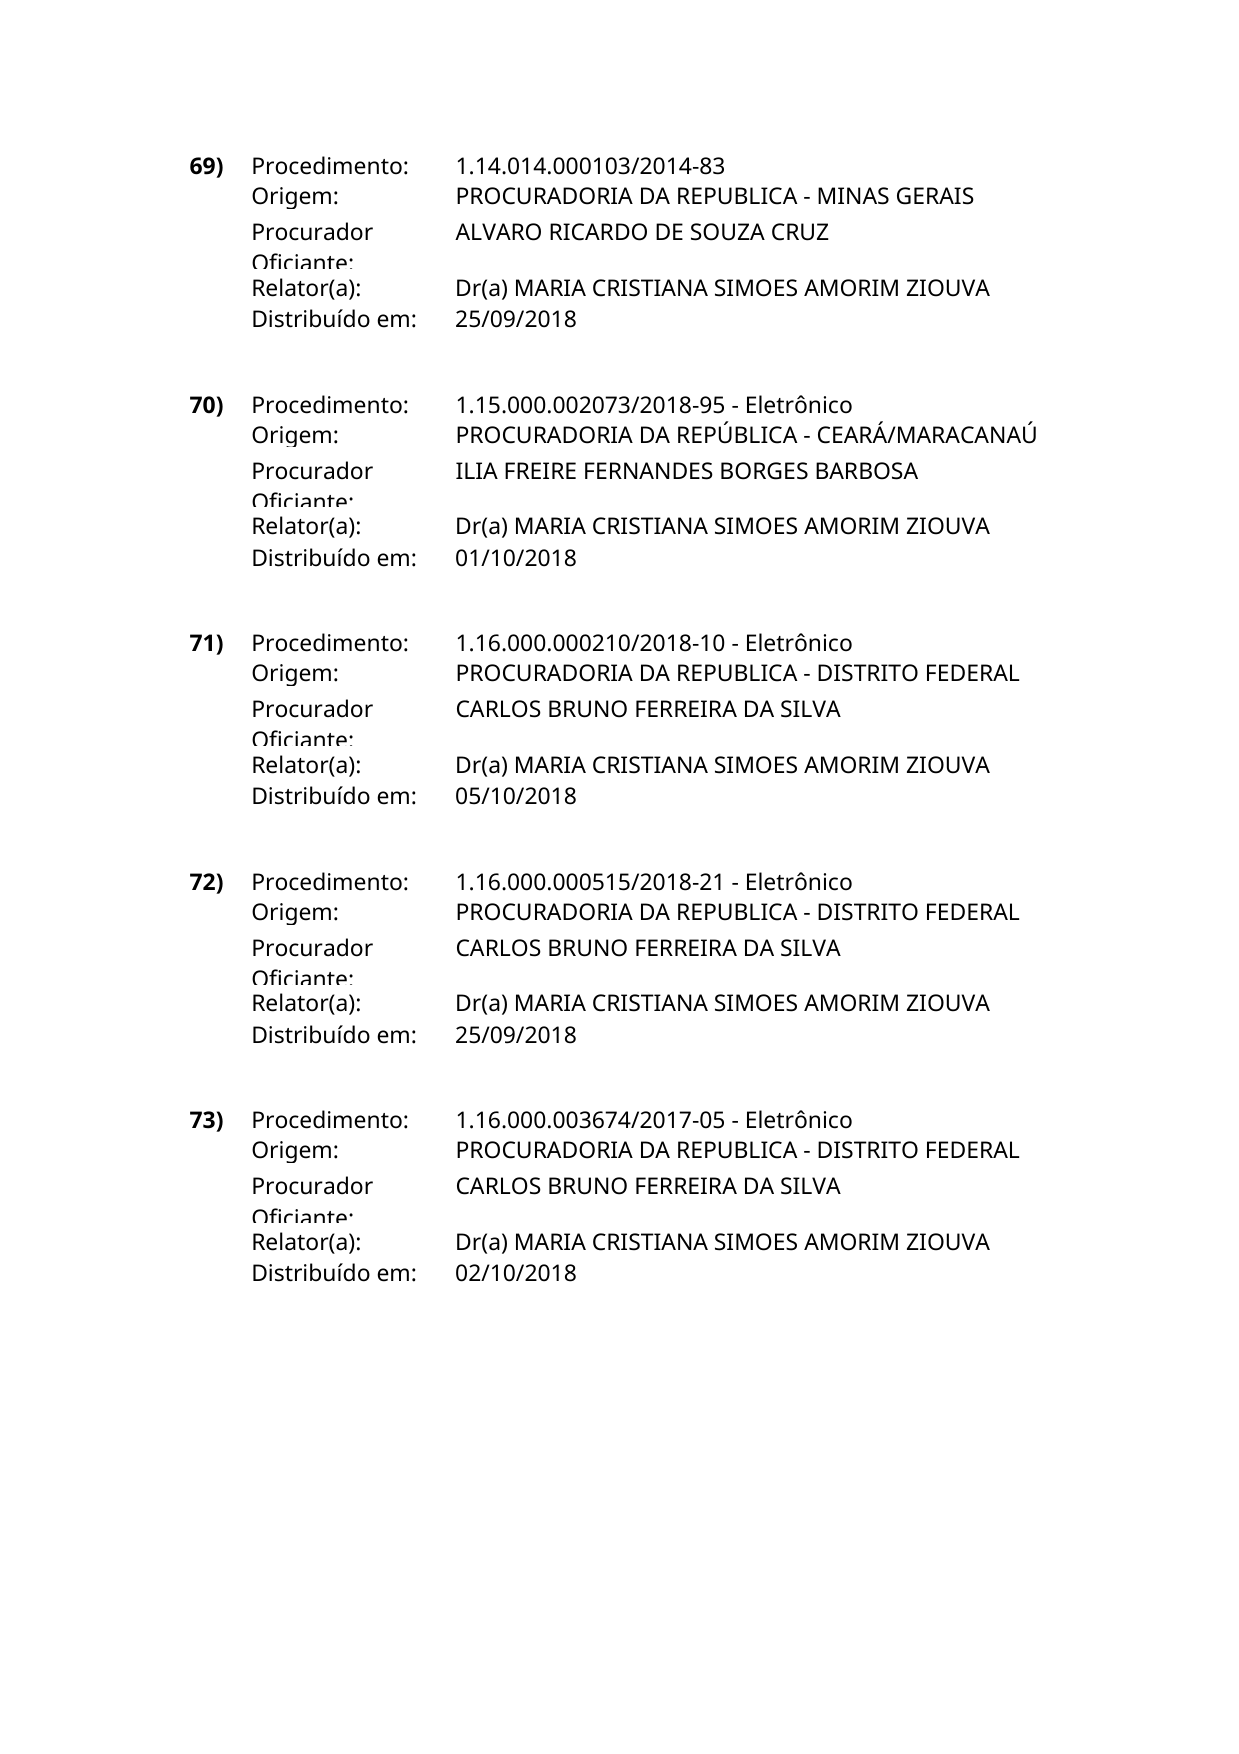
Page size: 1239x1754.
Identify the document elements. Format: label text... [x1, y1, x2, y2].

table_cell [1125, 896, 1239, 924]
table_cell [189, 216, 251, 267]
table_header 02/10/2018 [455, 1257, 1122, 1286]
table_cell [189, 1134, 251, 1163]
table_cell [1125, 1170, 1239, 1221]
table_cell [1125, 455, 1239, 506]
table_cell [189, 780, 251, 810]
table_cell 70) [189, 389, 251, 417]
table_cell Procedimento: [251, 866, 455, 894]
table_header 01/10/2018 [455, 542, 1122, 570]
table_cell [0, 1019, 189, 1049]
table_cell [189, 1163, 251, 1170]
table_cell [0, 180, 189, 208]
table_cell [0, 987, 189, 1017]
table_cell [251, 572, 455, 627]
table_cell [1125, 333, 1239, 388]
table_cell 1.16.000.000515/2018-21 - Eletrônico [455, 866, 1124, 894]
table_header Distribuído em: [251, 303, 455, 332]
table_header Relator(a): [251, 272, 455, 300]
table_header 25/09/2018 [455, 303, 1122, 332]
table_cell [189, 510, 251, 540]
table_cell 71) [189, 627, 251, 656]
table_cell CARLOS BRUNO FERREIRA DA SILVA [455, 693, 1124, 744]
table_cell [0, 150, 189, 178]
table_cell [251, 447, 455, 454]
table_cell [1125, 693, 1239, 744]
table_cell [1125, 303, 1239, 333]
table_cell [1125, 866, 1239, 894]
table_cell [251, 209, 455, 216]
table_cell [0, 896, 189, 924]
table_header Relator(a): [251, 1226, 455, 1254]
table_cell [251, 810, 455, 866]
table_cell [189, 333, 251, 388]
table_cell [0, 455, 189, 506]
table_cell [1125, 749, 1239, 779]
table_cell [455, 686, 1124, 693]
table_cell [0, 272, 189, 302]
table_cell [0, 333, 189, 388]
table_cell [0, 216, 189, 267]
table_cell Origem: [251, 657, 455, 686]
table_cell [189, 987, 251, 1017]
table_header [455, 0, 1124, 150]
table_cell [455, 1163, 1124, 1170]
table_cell [455, 209, 1124, 216]
table_cell [251, 333, 455, 388]
table_cell [0, 810, 189, 866]
table_cell [0, 542, 189, 572]
table_cell [189, 447, 251, 454]
table_cell [0, 780, 189, 810]
table_cell [189, 896, 251, 924]
table_header Distribuído em: [251, 1019, 455, 1047]
table_cell [189, 749, 251, 779]
table_header Dr(a) MARIA CRISTIANA SIMOES AMORIM ZIOUVA [455, 272, 1122, 300]
table_cell [1125, 419, 1239, 447]
table_cell [1125, 932, 1239, 983]
table_cell [455, 1049, 1124, 1104]
table_header Distribuído em: [251, 542, 455, 570]
table_cell [251, 686, 455, 693]
table_cell [189, 180, 251, 208]
table_cell Procurador Oficiante: [251, 932, 455, 984]
table_cell [0, 1226, 189, 1256]
table_cell [189, 1226, 251, 1256]
table_cell [0, 447, 189, 454]
table_cell [0, 303, 189, 333]
table_cell [1125, 389, 1239, 417]
table_cell [189, 693, 251, 744]
table_cell [0, 693, 189, 744]
table_cell [189, 932, 251, 983]
table_cell [0, 1049, 189, 1104]
table_cell ALVARO RICARDO DE SOUZA CRUZ [455, 216, 1124, 267]
table_cell [189, 657, 251, 686]
table_cell 69) [189, 150, 251, 178]
table_cell [189, 542, 251, 572]
table_cell ILIA FREIRE FERNANDES BORGES BARBOSA [455, 455, 1124, 506]
table_cell [455, 447, 1124, 454]
table_cell PROCURADORIA DA REPUBLICA - DISTRITO FEDERAL [455, 896, 1124, 924]
table_cell 72) [189, 866, 251, 894]
table_cell [1125, 810, 1239, 866]
table_cell [189, 810, 251, 866]
table_cell [189, 272, 251, 302]
table_cell [0, 657, 189, 686]
table_cell Origem: [251, 896, 455, 924]
table_header Distribuído em: [251, 1257, 455, 1286]
table_cell [455, 810, 1124, 866]
table_cell [455, 333, 1124, 388]
table_cell Procurador Oficiante: [251, 216, 455, 268]
table_cell CARLOS BRUNO FERREIRA DA SILVA [455, 1170, 1124, 1221]
table_cell Origem: [251, 180, 455, 208]
table_cell [189, 572, 251, 627]
table_header Relator(a): [251, 987, 455, 1016]
table_header [189, 0, 251, 150]
table_cell [0, 510, 189, 540]
table_cell [189, 1019, 251, 1049]
table_cell [455, 924, 1124, 932]
table_header Dr(a) MARIA CRISTIANA SIMOES AMORIM ZIOUVA [455, 510, 1122, 539]
table_cell PROCURADORIA DA REPUBLICA - DISTRITO FEDERAL [455, 657, 1124, 686]
table_header [0, 0, 189, 150]
table_cell Origem: [251, 1134, 455, 1163]
table_cell Procurador Oficiante: [251, 693, 455, 746]
table_cell [0, 924, 189, 932]
table_cell [0, 209, 189, 216]
table_cell [1125, 1257, 1239, 1287]
table_cell [1125, 510, 1239, 540]
table_cell [1125, 627, 1239, 656]
table_cell CARLOS BRUNO FERREIRA DA SILVA [455, 932, 1124, 983]
table_cell [189, 455, 251, 506]
table_cell Procurador Oficiante: [251, 1170, 455, 1223]
table_cell Procurador Oficiante: [251, 455, 455, 507]
table_cell PROCURADORIA DA REPUBLICA - MINAS GERAIS [455, 180, 1124, 208]
table_cell [455, 572, 1124, 627]
table_header [251, 0, 455, 150]
table_cell [1125, 987, 1239, 1017]
table_cell [189, 686, 251, 693]
table_header Distribuído em: [251, 780, 455, 809]
table_cell [0, 1257, 189, 1287]
table_cell 73) [189, 1104, 251, 1133]
table_header Dr(a) MARIA CRISTIANA SIMOES AMORIM ZIOUVA [455, 749, 1122, 777]
table_header 25/09/2018 [455, 1019, 1122, 1047]
table_cell PROCURADORIA DA REPUBLICA - DISTRITO FEDERAL [455, 1134, 1124, 1163]
table_header Dr(a) MARIA CRISTIANA SIMOES AMORIM ZIOUVA [455, 987, 1122, 1016]
table_cell [0, 627, 189, 656]
table_cell [0, 1170, 189, 1221]
table_cell [1125, 780, 1239, 810]
table_cell [1125, 1134, 1239, 1163]
table_cell [1125, 1049, 1239, 1104]
table_header Relator(a): [251, 749, 455, 777]
table_cell [1125, 542, 1239, 572]
table_cell PROCURADORIA DA REPÚBLICA - CEARÁ/MARACANAÚ [455, 419, 1124, 447]
table_cell [189, 924, 251, 932]
table_cell [0, 419, 189, 447]
table_cell [1125, 1104, 1239, 1133]
table_cell [189, 419, 251, 447]
table_cell [251, 924, 455, 932]
table_cell [1125, 657, 1239, 686]
table_cell [1125, 150, 1239, 178]
table_cell [189, 1170, 251, 1221]
table_cell [0, 932, 189, 983]
table_cell [1125, 272, 1239, 302]
table_cell 1.14.014.000103/2014-83 [455, 150, 1124, 178]
table_cell [189, 1257, 251, 1287]
table_cell [0, 866, 189, 894]
table_cell [0, 572, 189, 627]
table_cell [251, 1049, 455, 1104]
table_cell [0, 1104, 189, 1133]
table_cell Origem: [251, 419, 455, 447]
table_header 05/10/2018 [455, 780, 1122, 809]
table_cell [1125, 924, 1239, 932]
table_cell [0, 749, 189, 779]
table_cell [0, 1163, 189, 1170]
table_header Dr(a) MARIA CRISTIANA SIMOES AMORIM ZIOUVA [455, 1226, 1122, 1254]
table_cell [1125, 1163, 1239, 1170]
table_cell [189, 209, 251, 216]
table_cell Procedimento: [251, 1104, 455, 1133]
table_cell [1125, 1226, 1239, 1256]
table_cell [1125, 572, 1239, 627]
table_cell [1125, 209, 1239, 216]
table_header [1125, 0, 1239, 150]
table_cell [1125, 216, 1239, 267]
table_cell [1125, 447, 1239, 454]
table_cell 1.16.000.000210/2018-10 - Eletrônico [455, 627, 1124, 656]
table_cell 1.16.000.003674/2017-05 - Eletrônico [455, 1104, 1124, 1133]
table_cell Procedimento: [251, 389, 455, 417]
table_cell [0, 686, 189, 693]
table_cell [0, 1134, 189, 1163]
table_cell [189, 303, 251, 333]
table_cell Procedimento: [251, 150, 455, 178]
table_cell Procedimento: [251, 627, 455, 656]
table_cell [0, 389, 189, 417]
table_cell [1125, 686, 1239, 693]
table_cell [251, 1163, 455, 1170]
table_cell [1125, 180, 1239, 208]
table_cell [1125, 1019, 1239, 1049]
table_header Relator(a): [251, 510, 455, 539]
table_cell [189, 1049, 251, 1104]
table_cell 1.15.000.002073/2018-95 - Eletrônico [455, 389, 1124, 417]
